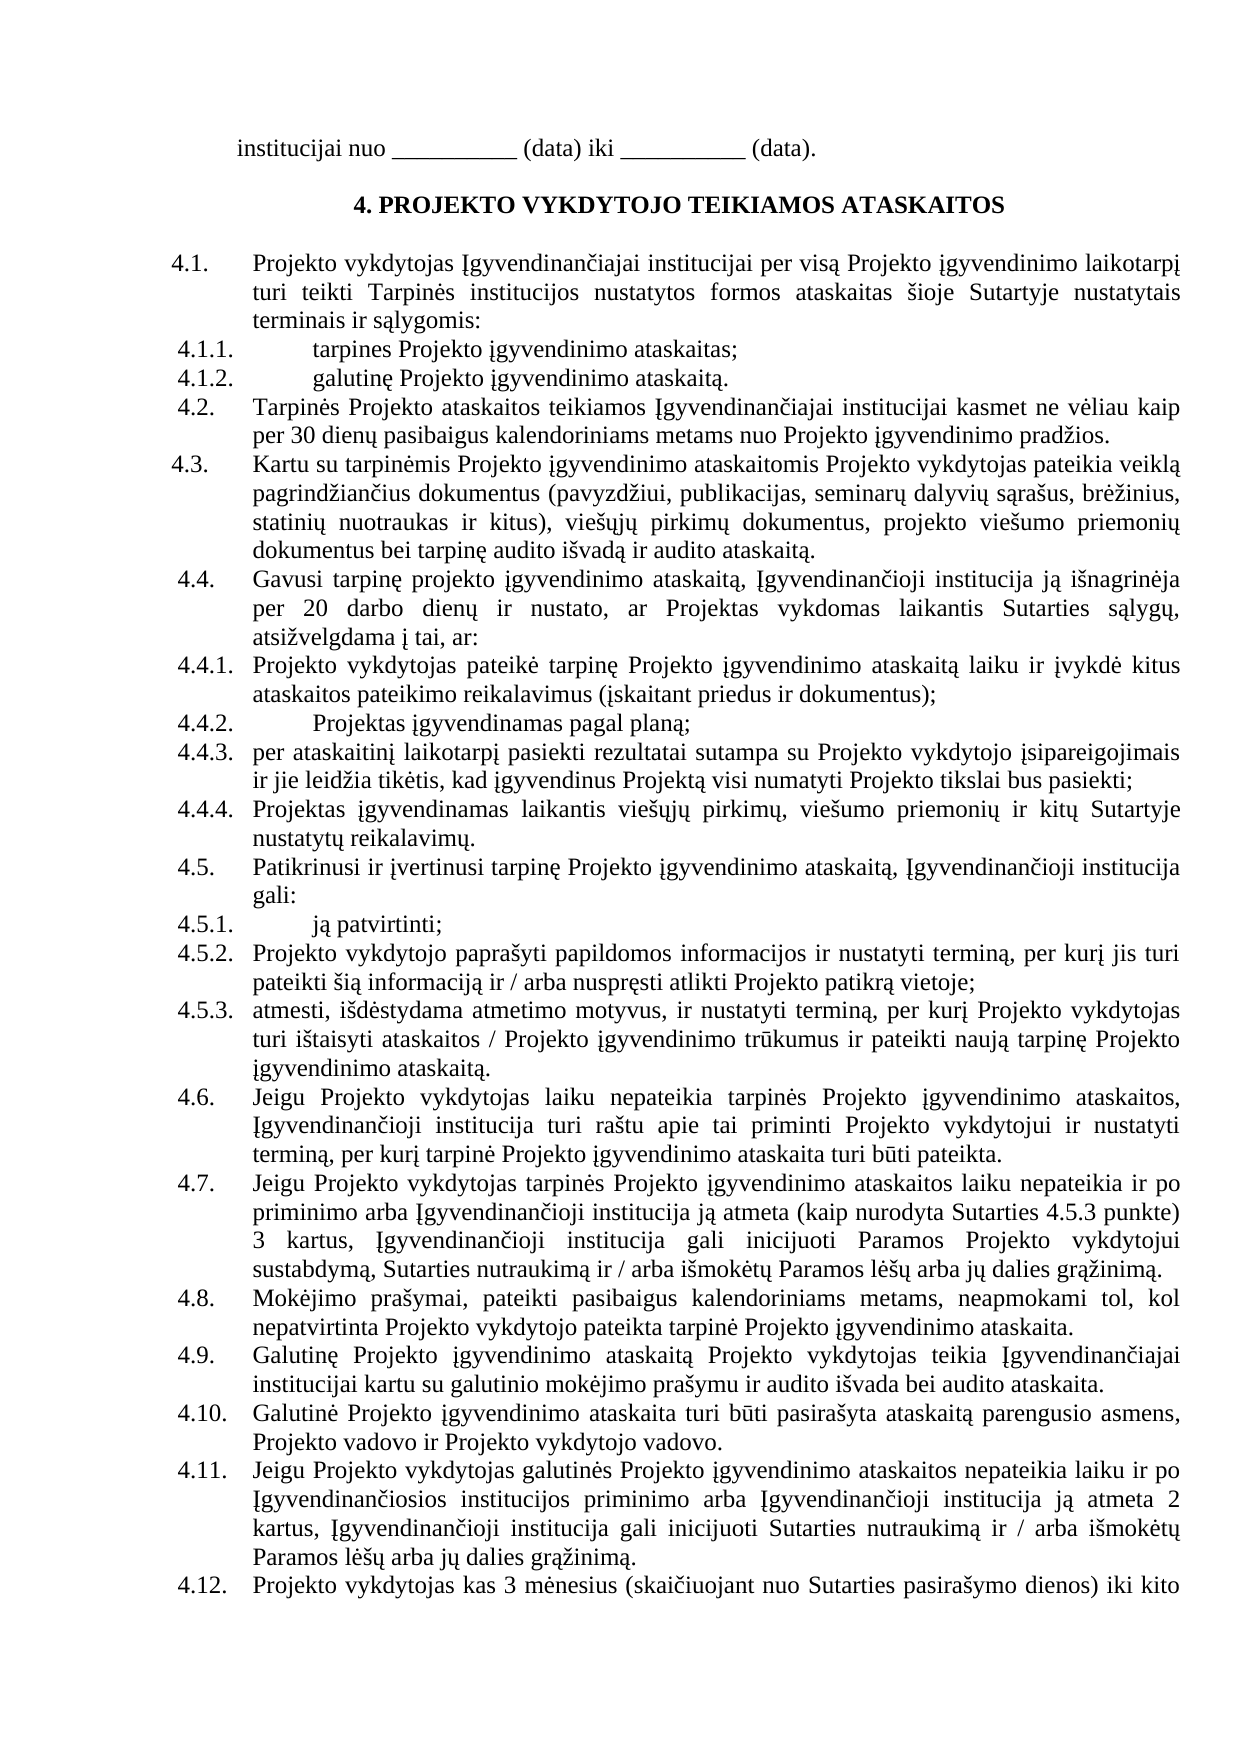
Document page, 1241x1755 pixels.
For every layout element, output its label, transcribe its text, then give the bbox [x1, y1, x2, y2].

text 4.8. Mokėjimo prašymai, pateikti pasibaigus kalendoriniams metams, neapmokami tol, kol nepatvirtinta Projekto vykdytojo pateikta tarpinė Projekto įgyvendinimo ataskaita. [177, 1283, 1181, 1340]
text 4.5.3. atmesti, išdėstydama atmetimo motyvus, ir nustatyti terminą, per kurį Projekto vykdytojas turi ištaisyti ataskaitos / Projekto įgyvendinimo trūkumus ir pateikti naują tarpinę Projekto įgyvendinimo ataskaitą. [177, 995, 1181, 1082]
text 4.12. Projekto vykdytojas kas 3 mėnesius (skaičiuojant nuo Sutarties pasirašymo dienos) iki kito [177, 1570, 1181, 1599]
text institucijai nuo __________ (data) iki __________ (data). [177, 133, 1181, 162]
text 4.1.1. tarpines Projekto įgyvendinimo ataskaitas; [177, 334, 1181, 363]
text 4.7. Jeigu Projekto vykdytojas tarpinės Projekto įgyvendinimo ataskaitos laiku nepateikia ir po priminimo arba Įgyvendinančioji institucija ją atmeta (kaip nurodyta Sutarties 4.5.3 punkte) 3 kartus, Įgyvendinančioji institucija gali inicijuoti Paramos Projekto vykdytojui sustabdymą, Sutarties nutraukimą ir / arba išmokėtų Paramos lėšų arba jų dalies grąžinimą. [177, 1168, 1181, 1283]
text 4.5.2. Projekto vykdytojo paprašyti papildomos informacijos ir nustatyti terminą, per kurį jis turi pateikti šią informaciją ir / arba nuspręsti atlikti Projekto patikrą vietoje; [177, 938, 1181, 995]
text 4.1. Projekto vykdytojas Įgyvendinančiajai institucijai per visą Projekto įgyvendinimo laikotarpį turi teikti Tarpinės institucijos nustatytos formos ataskaitas šioje Sutartyje nustatytais terminais ir sąlygomis: [171, 248, 1181, 334]
text 4.4.2. Projektas įgyvendinamas pagal planą; [177, 708, 1181, 737]
text 4.1.2. galutinę Projekto įgyvendinimo ataskaitą. [177, 363, 1181, 392]
text 4.10. Galutinė Projekto įgyvendinimo ataskaita turi būti pasirašyta ataskaitą parengusio asmens, Projekto vadovo ir Projekto vykdytojo vadovo. [177, 1398, 1181, 1455]
text 4.6. Jeigu Projekto vykdytojas laiku nepateikia tarpinės Projekto įgyvendinimo ataskaitos, Įgyvendinančioji institucija turi raštu apie tai priminti Projekto vykdytojui ir nustatyti terminą, per kurį tarpinė Projekto įgyvendinimo ataskaita turi būti pateikta. [177, 1082, 1181, 1168]
text 4.3. Kartu su tarpinėmis Projekto įgyvendinimo ataskaitomis Projekto vykdytojas pateikia veiklą pagrindžiančius dokumentus (pavyzdžiui, publikacijas, seminarų dalyvių sąrašus, brėžinius, statinių nuotraukas ir kitus), viešųjų pirkimų dokumentus, projekto viešumo priemonių dokumentus bei tarpinę audito išvadą ir audito ataskaitą. [171, 449, 1181, 564]
text 4.11. Jeigu Projekto vykdytojas galutinės Projekto įgyvendinimo ataskaitos nepateikia laiku ir po Įgyvendinančiosios institucijos priminimo arba Įgyvendinančioji institucija ją atmeta 2 kartus, Įgyvendinančioji institucija gali inicijuoti Sutarties nutraukimą ir / arba išmokėtų Paramos lėšų arba jų dalies grąžinimą. [177, 1455, 1181, 1570]
text 4.9. Galutinę Projekto įgyvendinimo ataskaitą Projekto vykdytojas teikia Įgyvendinančiajai institucijai kartu su galutinio mokėjimo prašymu ir audito išvada bei audito ataskaita. [177, 1340, 1181, 1398]
text 4.4.1. Projekto vykdytojas pateikė tarpinę Projekto įgyvendinimo ataskaitą laiku ir įvykdė kitus ataskaitos pateikimo reikalavimus (įskaitant priedus ir dokumentus); [177, 650, 1181, 708]
text 4.4. Gavusi tarpinę projekto įgyvendinimo ataskaitą, Įgyvendinančioji institucija ją išnagrinėja per 20 darbo dienų ir nustato, ar Projektas vykdomas laikantis Sutarties sąlygų, atsižvelgdama į tai, ar: [177, 564, 1181, 650]
text 4.4.4. Projektas įgyvendinamas laikantis viešųjų pirkimų, viešumo priemonių ir kitų Sutartyje nustatytų reikalavimų. [177, 794, 1181, 852]
text 4.4.3. per ataskaitinį laikotarpį pasiekti rezultatai sutampa su Projekto vykdytojo įsipareigojimais ir jie leidžia tikėtis, kad įgyvendinus Projektą visi numatyti Projekto tikslai bus pasiekti; [177, 737, 1181, 794]
text 4.2. Tarpinės Projekto ataskaitos teikiamos Įgyvendinančiajai institucijai kasmet ne vėliau kaip per 30 dienų pasibaigus kalendoriniams metams nuo Projekto įgyvendinimo pradžios. [177, 392, 1181, 449]
text 4. PROJEKTO VYKDYTOJO TEIKIAMOS ATASKAITOS [177, 190, 1181, 219]
text 4.5. Patikrinusi ir įvertinusi tarpinę Projekto įgyvendinimo ataskaitą, Įgyvendinančioji institucija gali: [177, 852, 1181, 909]
text 4.5.1. ją patvirtinti; [177, 909, 1181, 938]
